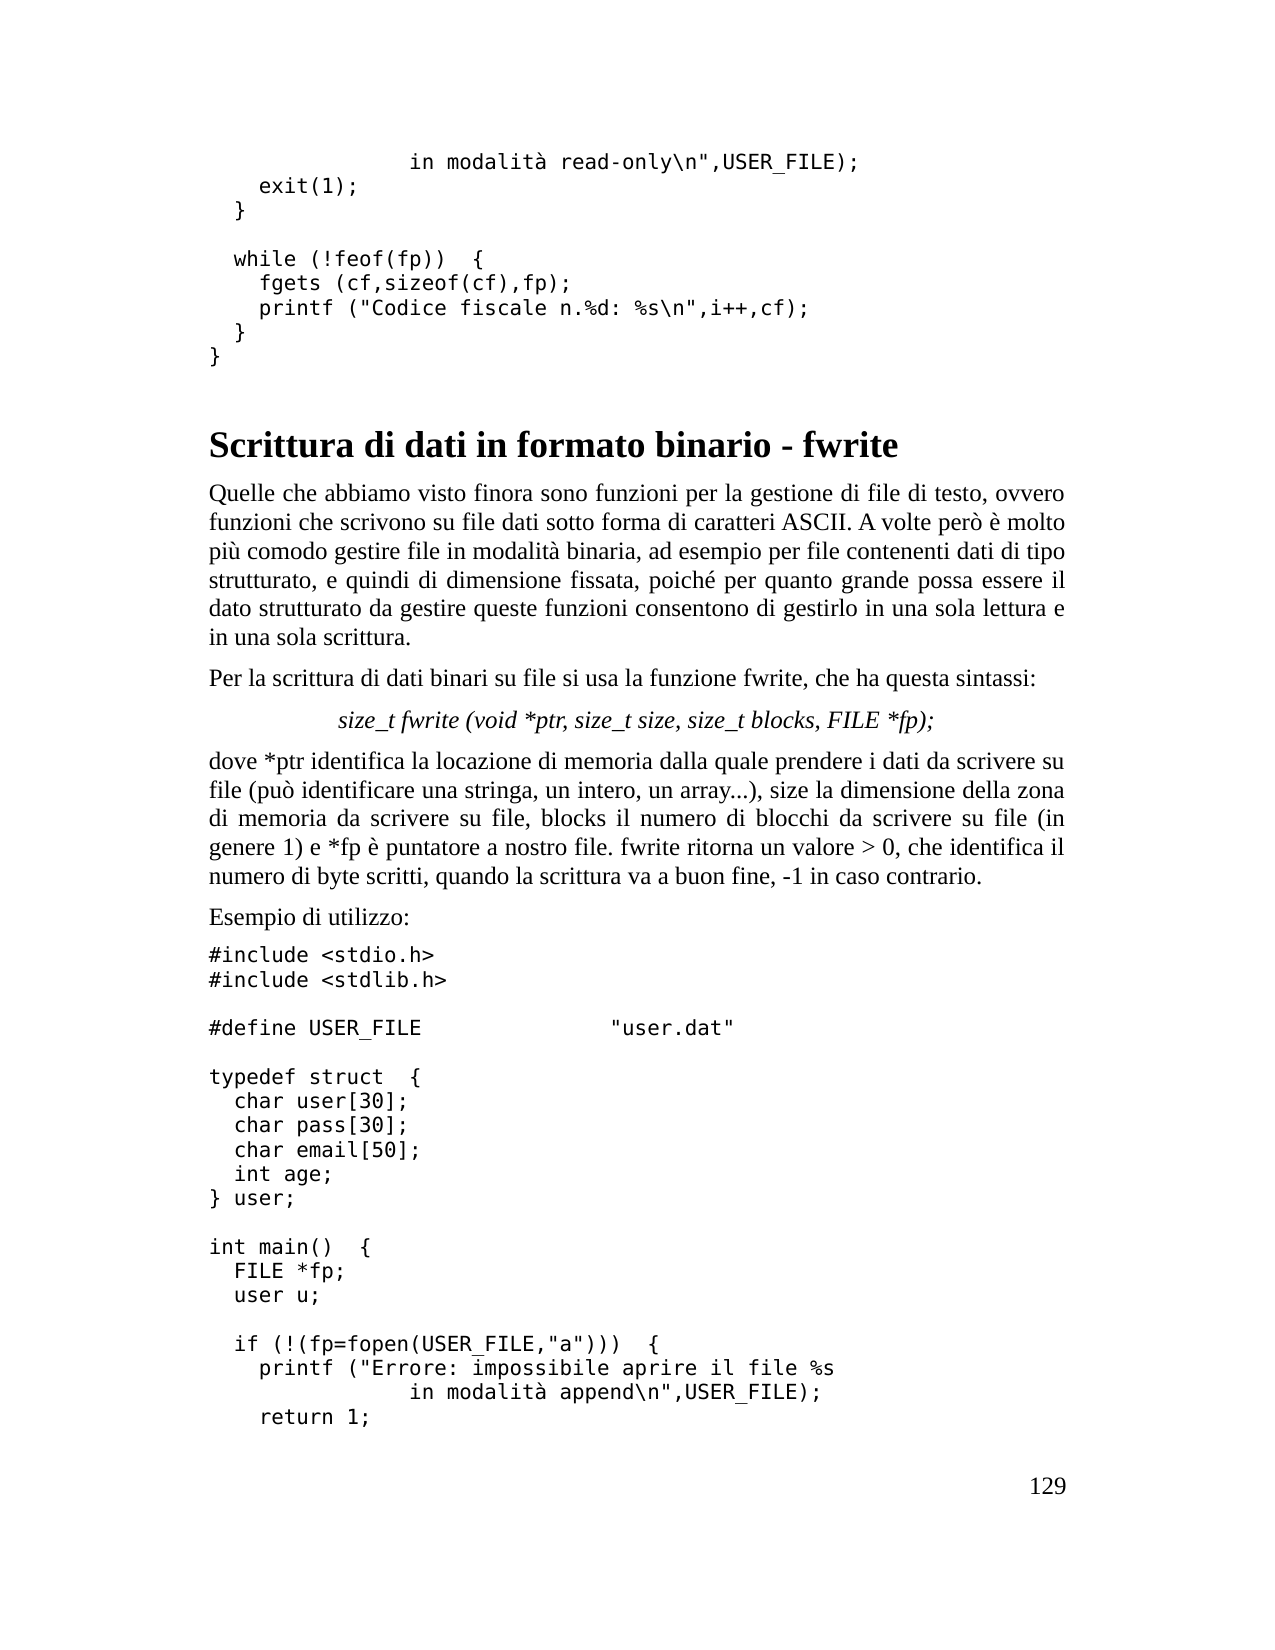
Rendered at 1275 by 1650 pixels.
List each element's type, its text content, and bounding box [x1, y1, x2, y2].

text #define USER_FILE "user.dat" [208, 1016, 1066, 1041]
text } [208, 344, 1066, 368]
text typedef struct { [208, 1065, 1066, 1089]
text Esempio di utilizzo: [208, 902, 1066, 931]
text in modalità append\n",USER_FILE); [208, 1380, 1066, 1405]
text Per la scrittura di dati binari su file si usa la funzione fwrite, che ha questa sintassi: [208, 663, 1066, 692]
text size_t fwrite (void *ptr, size_t size, size_t blocks, FILE *fp); [208, 705, 1066, 733]
text } [208, 320, 1066, 344]
text char email[50]; [208, 1138, 1066, 1162]
text printf ("Errore: impossibile aprire il file %s [208, 1356, 1066, 1380]
text FILE *fp; [208, 1259, 1066, 1283]
text Quelle che abbiamo visto finora sono funzioni per la gestione di file di testo, ovvero funzioni che scrivono su file dati sotto forma di caratteri ASCII. A volte però è molto più comodo gestire file in modalità binaria, ad esempio per file contenenti dati di tipo strutturato, e quindi di dimensione fissata, poiché per quanto grande possa essere il dato strutturato da gestire queste funzioni consentono di gestirlo in una sola lettura e in una sola scrittura. [208, 478, 1066, 651]
text if (!(fp=fopen(USER_FILE,"a"))) { [208, 1332, 1066, 1356]
text int main() { [208, 1235, 1066, 1259]
text #include <stdlib.h> [208, 968, 1066, 992]
subtitle Scrittura di dati in formato binario - fwrite [208, 423, 1066, 466]
text } user; [208, 1186, 1066, 1211]
text user u; [208, 1283, 1066, 1308]
text fgets (cf,sizeof(cf),fp); [208, 271, 1066, 296]
text int age; [208, 1162, 1066, 1186]
text } [208, 198, 1066, 223]
text in modalità read-only\n",USER_FILE); [208, 150, 1066, 174]
text char user[30]; [208, 1089, 1066, 1113]
text while (!feof(fp)) { [208, 247, 1066, 271]
text #include <stdio.h> [208, 943, 1066, 968]
text return 1; [208, 1405, 1066, 1429]
text char pass[30]; [208, 1113, 1066, 1138]
text exit(1); [208, 174, 1066, 198]
text printf ("Codice fiscale n.%d: %s\n",i++,cf); [208, 296, 1066, 320]
text dove *ptr identifica la locazione di memoria dalla quale prendere i dati da scrivere su file (può identificare una stringa, un intero, un array...), size la dimensione della zona di memoria da scrivere su file, blocks il numero di blocchi da scrivere su file (in genere 1) e *fp è puntatore a nostro file. fwrite ritorna un valore > 0, che identifica il numero di byte scritti, quando la scrittura va a buon fine, -1 in caso contrario. [208, 746, 1066, 890]
